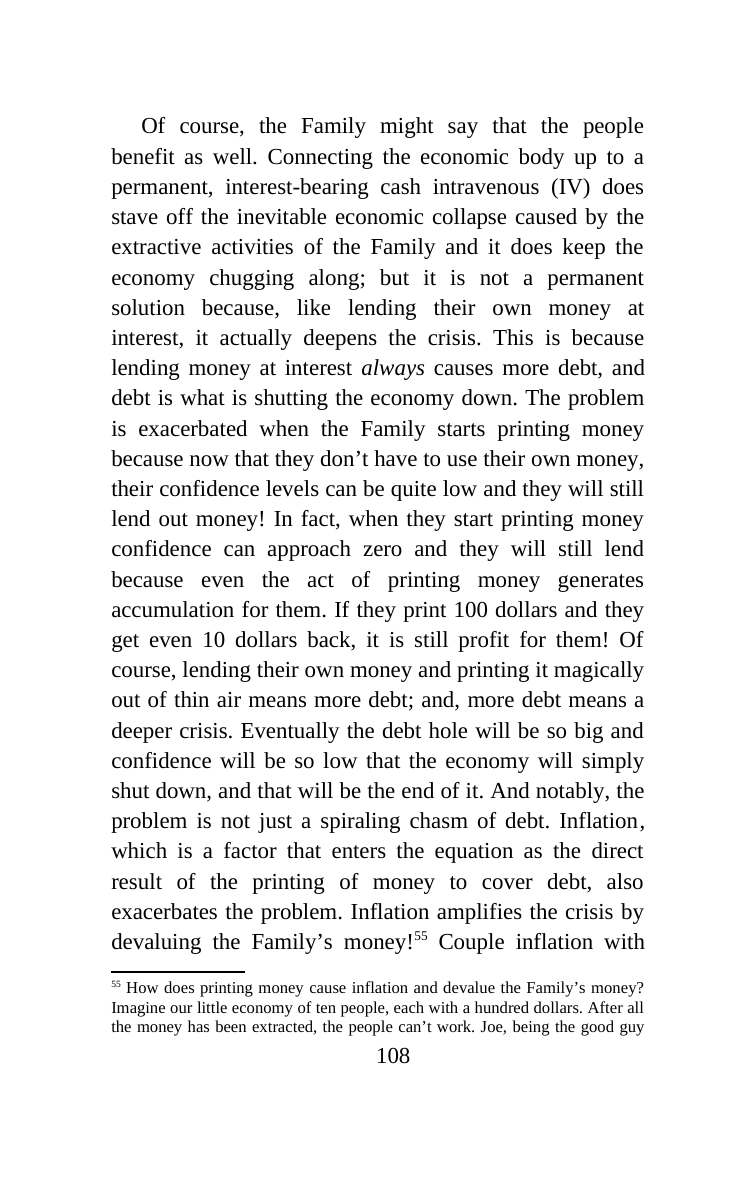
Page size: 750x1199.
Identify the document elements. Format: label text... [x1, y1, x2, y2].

text Of course, the Family might say that the people benefit as well. Connecting the economic body up to a permanent, interest-bearing cash intravenous (IV) does stave off the inevitable economic collapse caused by the extractive activities of the Family and it does keep the economy chugging along; but it is not a permanent solution because, like lending their own money at interest, it actually deepens the crisis. This is because lending money at interest always causes more debt, and debt is what is shutting the economy down. The problem is exacerbated when the Family starts printing money because now that they don’t have to use their own money, their confidence levels can be quite low and they will still lend out money! In fact, when they start printing money confidence can approach zero and they will still lend because even the act of printing money generates accumulation for them. If they print 100 dollars and they get even 10 dollars back, it is still profit for them! Of course, lending their own money and printing it magically out of thin air means more debt; and, more debt means a deeper crisis. Eventually the debt hole will be so big and confidence will be so low that the economy will simply shut down, and that will be the end of it. And notably, the problem is not just a spiraling chasm of debt. Inflation, which is a factor that enters the equation as the direct result of the printing of money to cover debt, also exacerbates the problem. Inflation amplifies the crisis by devaluing the Family’s money! Couple inflation with [111, 112, 645, 954]
